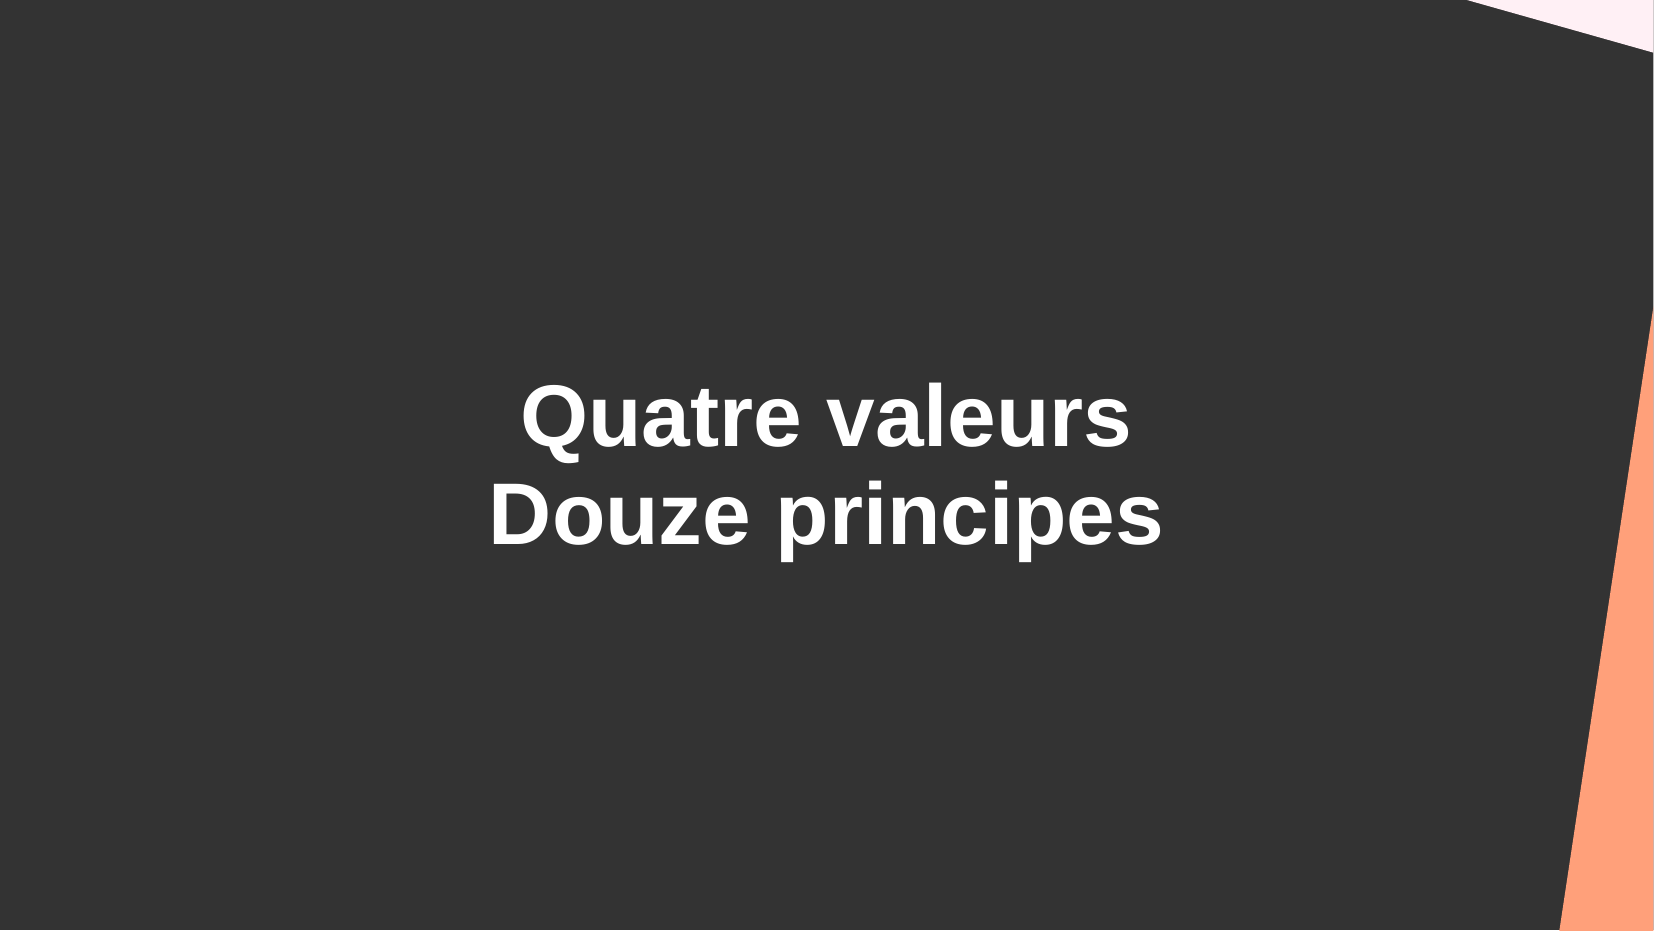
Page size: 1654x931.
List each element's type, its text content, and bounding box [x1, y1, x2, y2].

text_box [1559, 302, 1654, 931]
title Quatre valeurs Douze principes [31, 367, 1622, 563]
text_box [1466, 0, 1654, 53]
